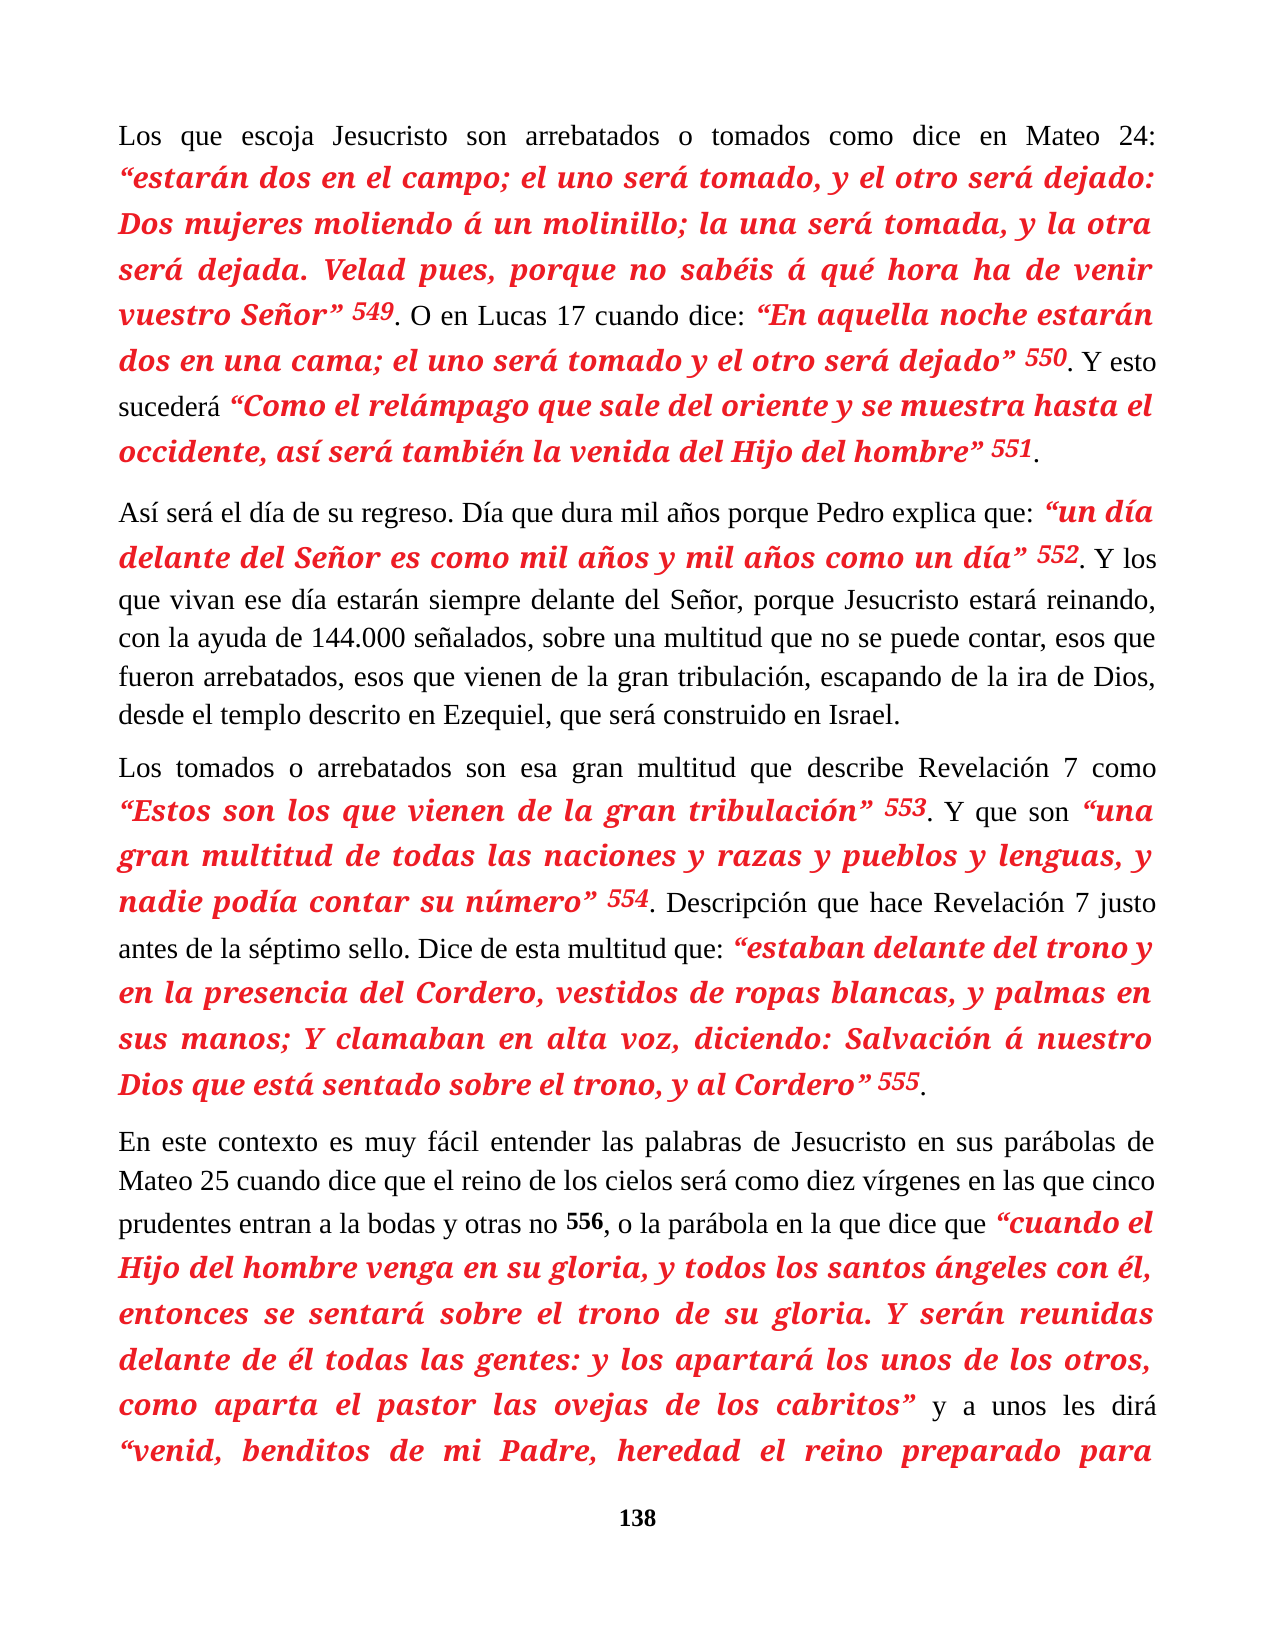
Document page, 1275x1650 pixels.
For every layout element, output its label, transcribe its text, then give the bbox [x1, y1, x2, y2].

text En este contexto es muy fácil entender las palabras de Jesucristo en sus parábolas de Mateo 25 cuando dice que el reino de los cielos será como diez vírgenes en las que cinco prudentes entran a la bodas y otras no , o la parábola en la que dice que “cuando el Hijo del hombre venga en su gloria, y todos los santos ángeles con él, entonces se sentará sobre el trono de su gloria. Y serán reunidas delante de él todas las gentes: y los apartará los unos de los otros, como aparta el pastor las ovejas de los cabritos” y a unos les dirá “venid, benditos de mi Padre, heredad el reino preparado para [118, 1124, 1157, 1470]
text Los que escoja Jesucristo son arrebatados o tomados como dice en Mateo 24: “estarán dos en el campo; el uno será tomado, y el otro será dejado: Dos mujeres moliendo á un molinillo; la una será tomada, y la otra será dejada. Velad pues, porque no sabéis á qué hora ha de venir vuestro Señor” . O en Lucas 17 cuando dice: “En aquella noche estarán dos en una cama; el uno será tomado y el otro será dejado” . Y esto sucederá “Como el relámpago que sale del oriente y se muestra hasta el occidente, así será también la venida del Hijo del hombre” . [118, 118, 1157, 471]
text Los tomados o arrebatados son esa gran multitud que describe Revelación 7 como “Estos son los que vienen de la gran tribulación” . Y que son “una gran multitud de todas las naciones y razas y pueblos y lenguas, y nadie podía contar su número” . Descripción que hace Revelación 7 justo antes de la séptimo sello. Dice de esta multitud que: “estaban delante del trono y en la presencia del Cordero, vestidos de ropas blancas, y palmas en sus manos; Y clamaban en alta voz, diciendo: Salvación á nuestro Dios que está sentado sobre el trono, y al Cordero” . [118, 751, 1157, 1103]
text Así será el día de su regreso. Día que dura mil años porque Pedro explica que: “un día delante del Señor es como mil años y mil años como un día” . Y los que vivan ese día estarán siempre delante del Señor, porque Jesucristo estará reinando, con la ayuda de 144.000 señalados, sobre una multitud que no se puede contar, esos que fueron arrebatados, esos que vienen de la gran tribulación, escapando de la ira de Dios, desde el templo descrito en Ezequiel, que será construido en Israel. [118, 492, 1157, 731]
